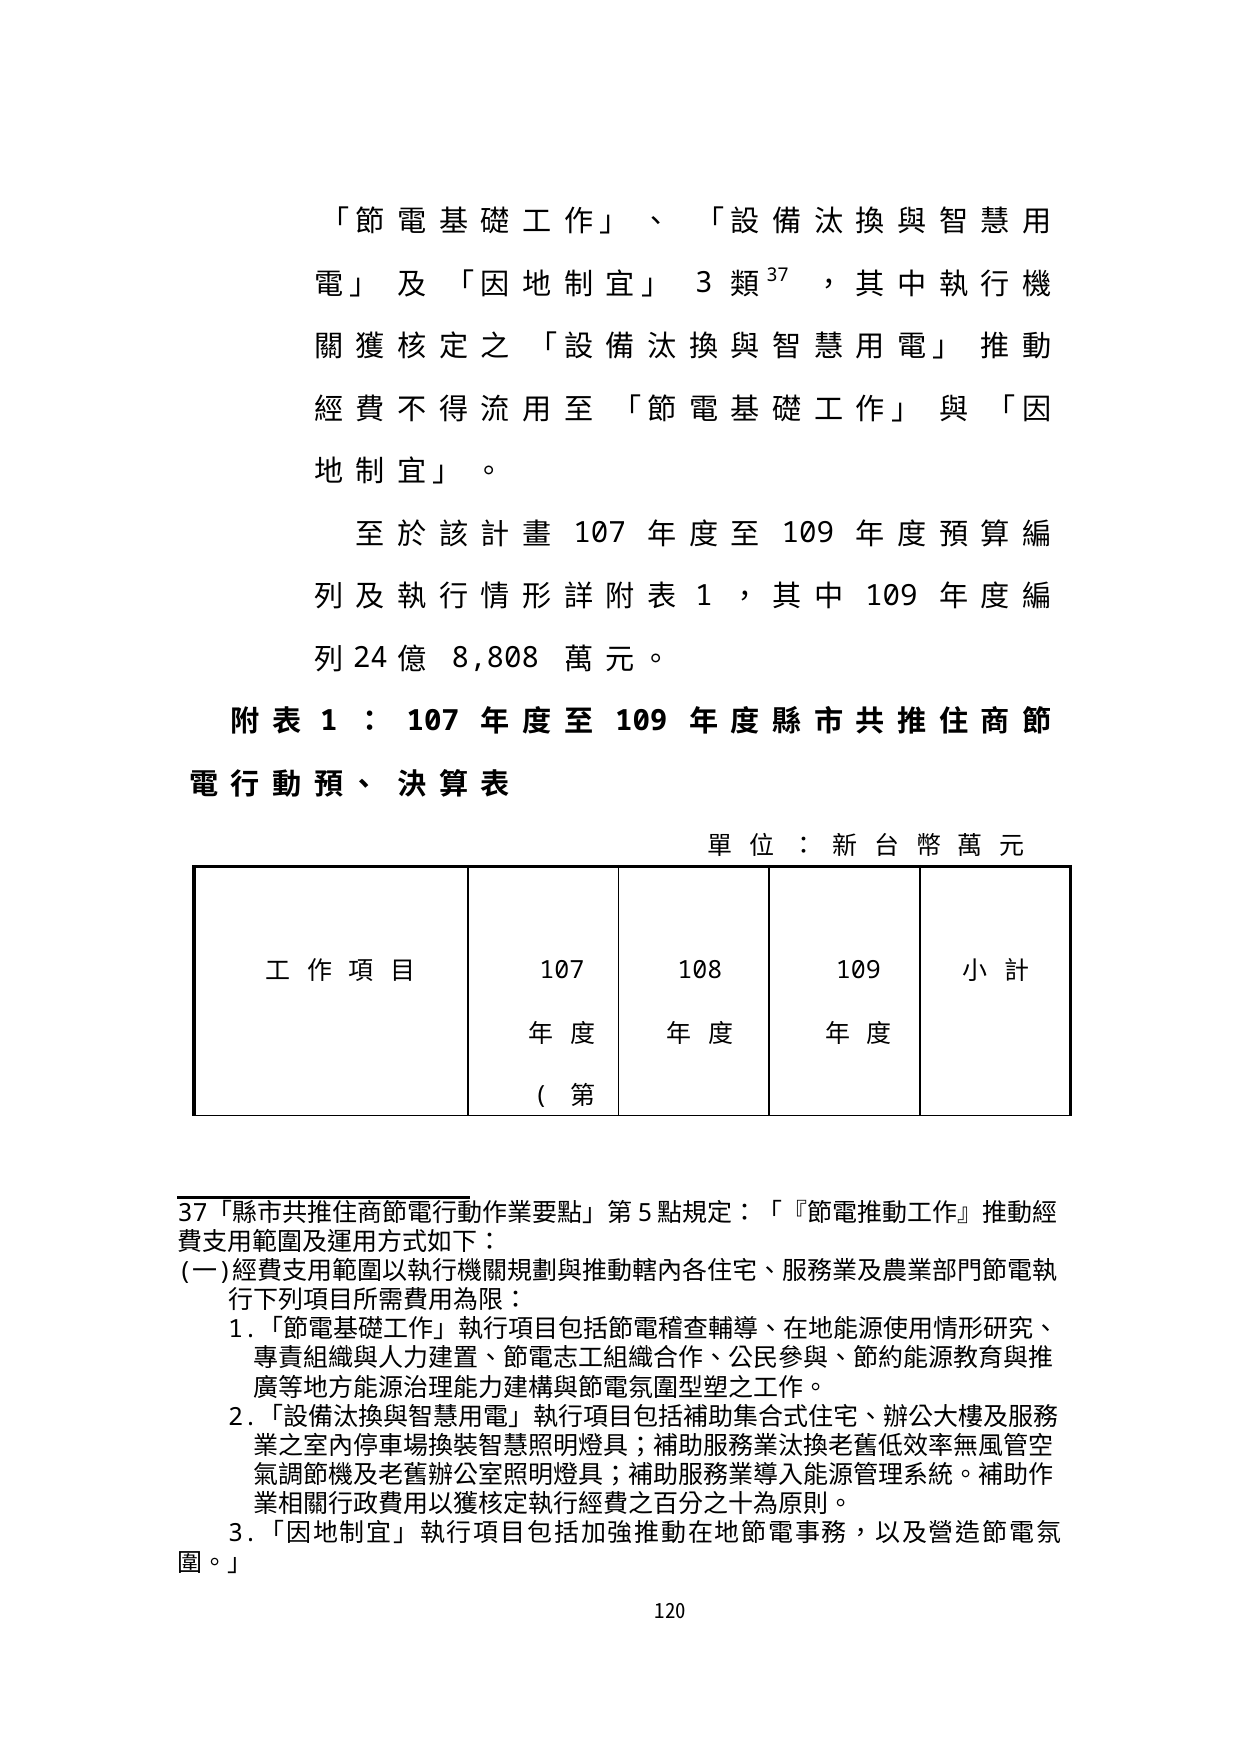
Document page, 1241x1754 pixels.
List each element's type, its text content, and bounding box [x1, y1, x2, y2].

text 「縣市共推住商節電行動作業要點」第5點規定：「『節電推動工作』推動經費支用範圍及運用方式如下： [177, 1198, 1063, 1256]
text 至於該計畫107年度至109年度預算編列及執行情形詳附表1，其中109年度編列24億8,808萬元。 [271, 490, 1058, 677]
text 1.「節電基礎工作」執行項目包括節電稽查輔導、在地能源使用情形研究、專責組織與人力建置、節電志工組織合作、公民參與、節約能源教育與推廣等地方能源治理能力建構與節電氛圍型塑之工作。 [228, 1314, 1063, 1402]
text 2.「設備汰換與智慧用電」執行項目包括補助集合式住宅、辦公大樓及服務業之室內停車場換裝智慧照明燈具；補助服務業汰換老舊低效率無風管空氣調節機及老舊辦公室照明燈具；補助服務業導入能源管理系統。補助作業相關行政費用以獲核定執行經費之百分之十為原則。 [228, 1402, 1063, 1518]
table_header 工作項目 [196, 868, 467, 1115]
text 「節電基礎工作」、「設備汰換與智慧用電」及「因地制宜」3類，其中執行機關獲核定之「設備汰換與智慧用電」推動經費不得流用至「節電基礎工作」與「因地制宜」。 [271, 177, 1058, 490]
table_header 107年度 (第 [469, 868, 618, 1115]
table_header 109年度 [770, 868, 919, 1115]
text 單位：新台幣萬元 [239, 802, 1034, 865]
text (一)經費支用範圍以執行機關規劃與推動轄內各住宅、服務業及農業部門節電執行下列項目所需費用為限： [177, 1256, 1063, 1314]
text 附表1：107年度至109年度縣市共推住商節電行動預、決算表 [168, 677, 1058, 802]
table_header 108年度 [619, 868, 768, 1115]
table_header 小計 [921, 868, 1069, 1115]
text 3.「因地制宜」執行項目包括加強推動在地節電事務，以及營造節電氛圍。」 [177, 1518, 1063, 1577]
